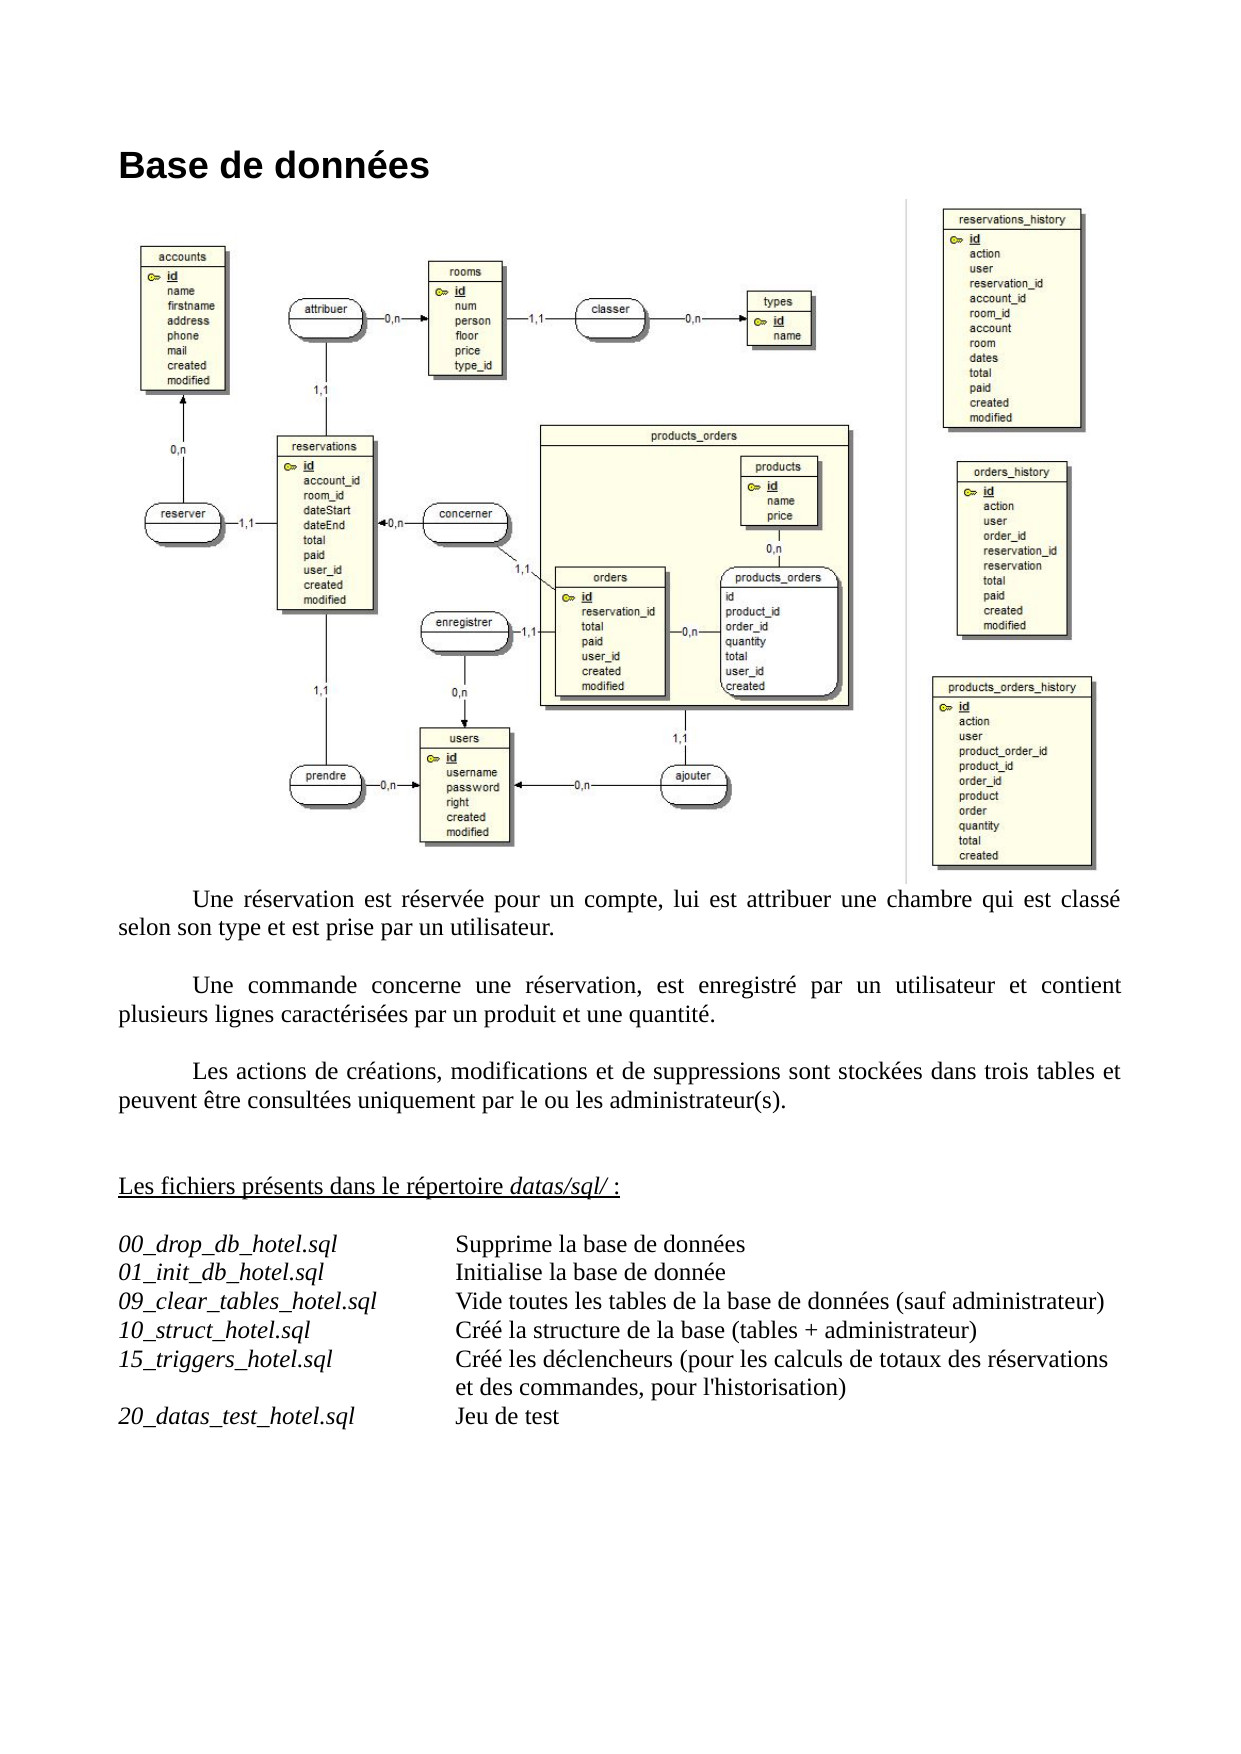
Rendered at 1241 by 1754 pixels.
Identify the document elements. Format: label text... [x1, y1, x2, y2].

table_cell 10_struct_hotel.sql [118, 1315, 455, 1344]
table_cell 20_datas_test_hotel.sql [118, 1401, 455, 1430]
table_cell Vide toutes les tables de la base de données (sauf administrateur) [455, 1286, 1123, 1315]
table_cell Créé les déclencheurs (pour les calculs de totaux des réservations et des commandes, pour l'historisation) [455, 1344, 1123, 1401]
subtitle Base de données [118, 143, 1122, 187]
table_cell Initialise la base de donnée [455, 1258, 1123, 1286]
table_cell Jeu de test [455, 1401, 1123, 1430]
table_cell 15_triggers_hotel.sql [118, 1344, 455, 1401]
text Les fichiers présents dans le répertoire datas/sql/ : [118, 1171, 1122, 1200]
table_cell 01_init_db_hotel.sql [118, 1258, 455, 1286]
table_cell Créé la structure de la base (tables + administrateur) [455, 1315, 1123, 1344]
table_cell 09_clear_tables_hotel.sql [118, 1286, 455, 1315]
table_header Supprime la base de données [455, 1229, 1123, 1257]
table_header 00_drop_db_hotel.sql [118, 1229, 455, 1257]
text Une commande concerne une réservation, est enregistré par un utilisateur et contient plusieurs lignes caractérisées par un produit et une quantité. [118, 970, 1122, 1027]
text Une réservation est réservée pour un compte, lui est attribuer une chambre qui est classé selon son type et est prise par un utilisateur. [118, 884, 1122, 941]
text Les actions de créations, modifications et de suppressions sont stockées dans trois tables et peuvent être consultées uniquement par le ou les administrateur(s). [118, 1056, 1122, 1114]
picture [118, 199, 1123, 884]
